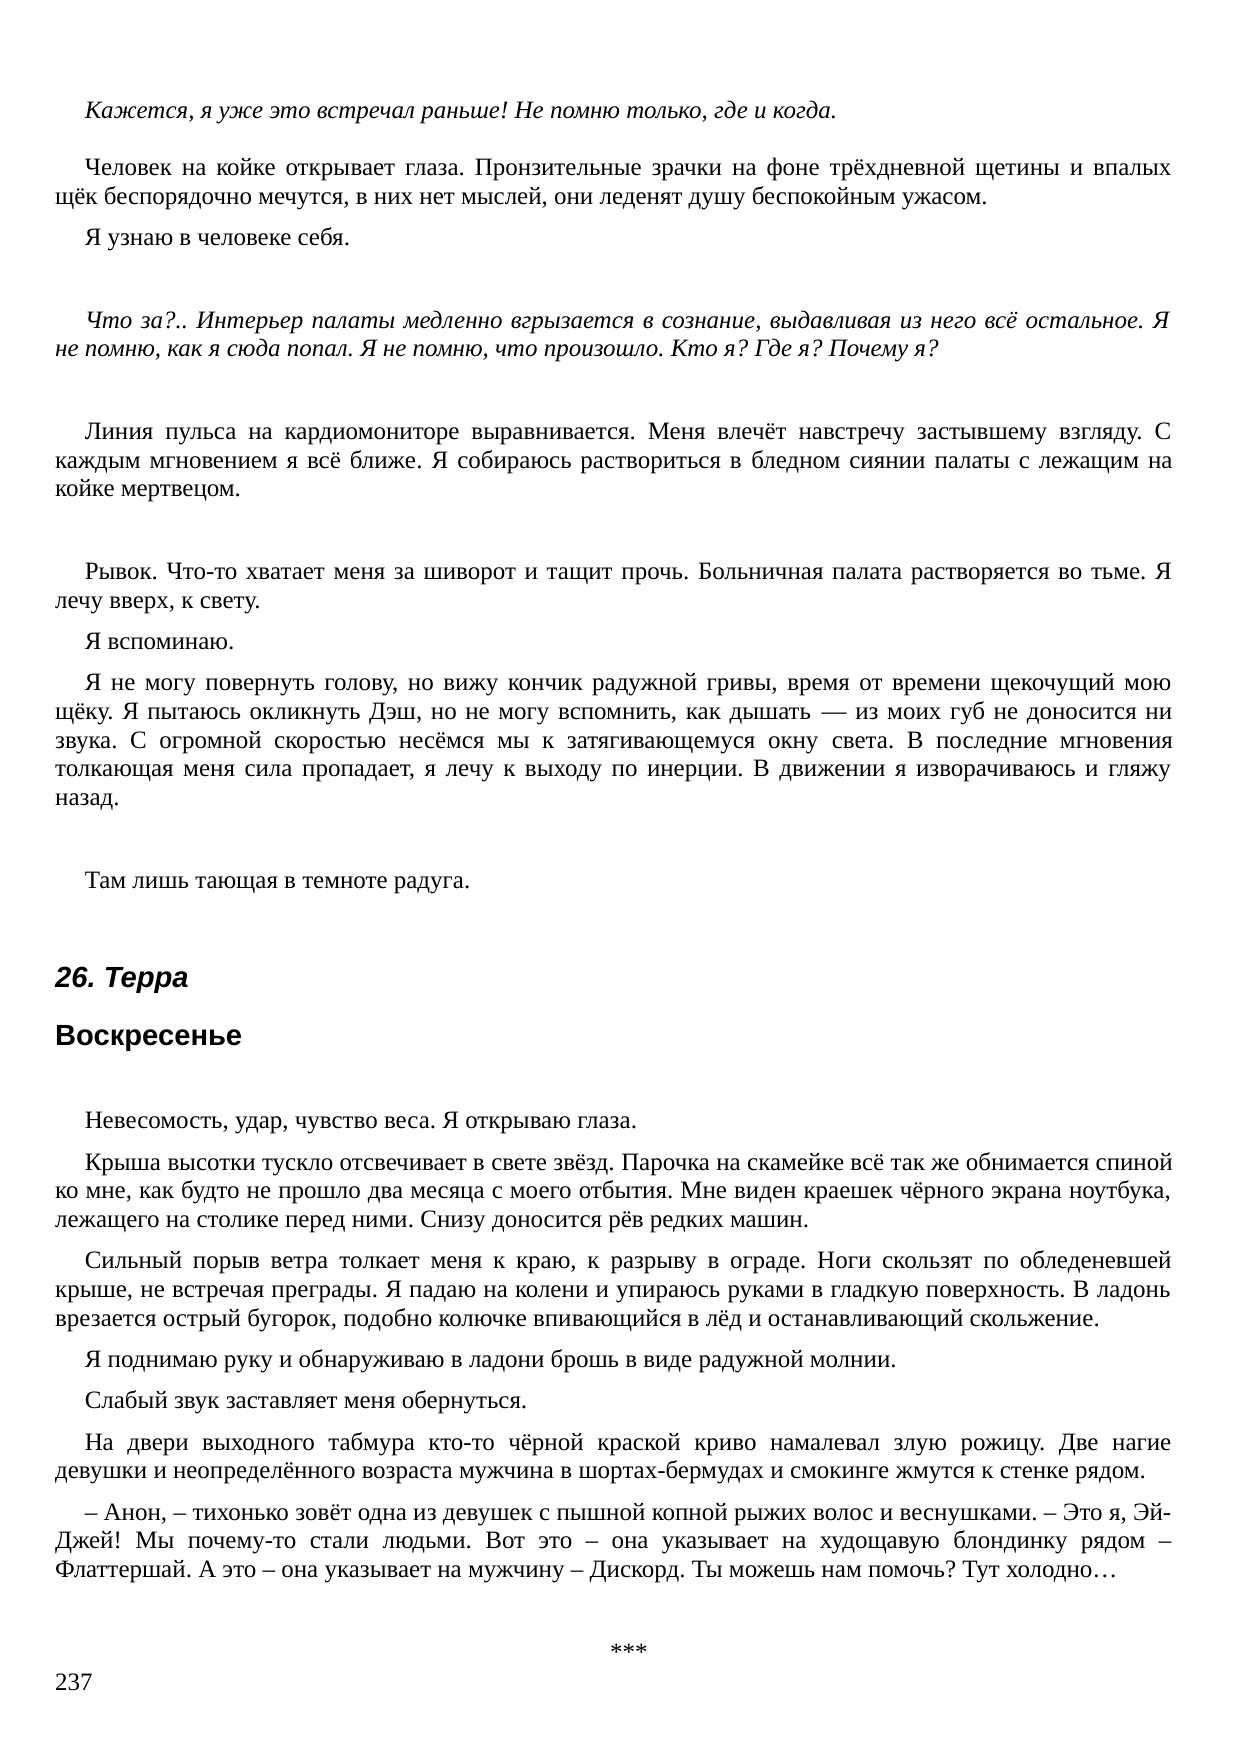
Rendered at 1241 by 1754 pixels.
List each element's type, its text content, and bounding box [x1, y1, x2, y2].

subtitle 26. Терра [55, 960, 1173, 993]
text Рывок. Что-то хватает меня за шиворот и тащит прочь. Больничная палата растворяется во тьме. Я лечу вверх, к свету. [55, 556, 1173, 613]
text – Анон, – тихонько зовёт одна из девушек с пышной копной рыжих волос и веснушками. – Это я, Эй-Джей! Мы почему-то стали людьми. Вот это – она указывает на худощавую блондинку рядом – Флаттершай. А это – она указывает на мужчину – Дискорд. Ты можешь нам помочь? Тут холодно… [55, 1497, 1173, 1583]
subtitle Воскресенье [55, 1018, 1173, 1052]
text Человек на койке открывает глаза. Пронзительные зрачки на фоне трёхдневной щетины и впалых щёк беспорядочно мечутся, в них нет мыслей, они леденят душу беспокойным ужасом. [55, 152, 1173, 210]
text Слабый звук заставляет меня обернуться. [55, 1386, 1173, 1414]
text Что за?.. Интерьер палаты медленно вгрызается в сознание, выдавливая из него всё остальное. Я не помню, как я сюда попал. Я не помню, что произошло. Кто я? Где я? Почему я? [55, 305, 1173, 362]
text Там лишь тающая в темноте радуга. [55, 865, 1173, 893]
text На двери выходного табмура кто-то чёрной краской криво намалевал злую рожицу. Две нагие девушки и неопределённого возраста мужчина в шортах-бермудах и смокинге жмутся к стенке рядом. [55, 1427, 1173, 1484]
text Я узнаю в человеке себя. [55, 222, 1173, 251]
text Я вспоминаю. [55, 626, 1173, 655]
text Линия пульса на кардиомониторе выравнивается. Меня влечёт навстречу застывшему взгляду. С каждым мгновением я всё ближе. Я собираюсь раствориться в бледном сиянии палаты с лежащим на койке мертвецом. [55, 416, 1173, 502]
text Невесомость, удар, чувство веса. Я открываю глаза. [55, 1106, 1173, 1134]
text *** [55, 1637, 1173, 1666]
text Я поднимаю руку и обнаруживаю в ладони брошь в виде радужной молнии. [55, 1344, 1173, 1373]
text Сильный порыв ветра толкает меня к краю, к разрыву в ограде. Ноги скользят по обледеневшей крыше, не встречая преграды. Я падаю на колени и упираюсь руками в гладкую поверхность. В ладонь врезается острый бугорок, подобно колючке впивающийся в лёд и останавливающий скольжение. [55, 1246, 1173, 1332]
text Крыша высотки тускло отсвечивает в свете звёзд. Парочка на скамейке всё так же обнимается спиной ко мне, как будто не прошло два месяца с моего отбытия. Мне виден краешек чёрного экрана ноутбука, лежащего на столике перед ними. Снизу доносится рёв редких машин. [55, 1147, 1173, 1233]
text Кажется, я уже это встречал раньше! Не помню только, где и когда. [55, 95, 1173, 123]
text Я не могу повернуть голову, но вижу кончик радужной гривы, время от времени щекочущий мою щёку. Я пытаюсь окликнуть Дэш, но не могу вспомнить, как дышать — из моих губ не доносится ни звука. С огромной скоростью несёмся мы к затягивающемуся окну света. В последние мгновения толкающая меня сила пропадает, я лечу к выходу по инерции. В движении я изворачиваюсь и гляжу назад. [55, 667, 1173, 811]
